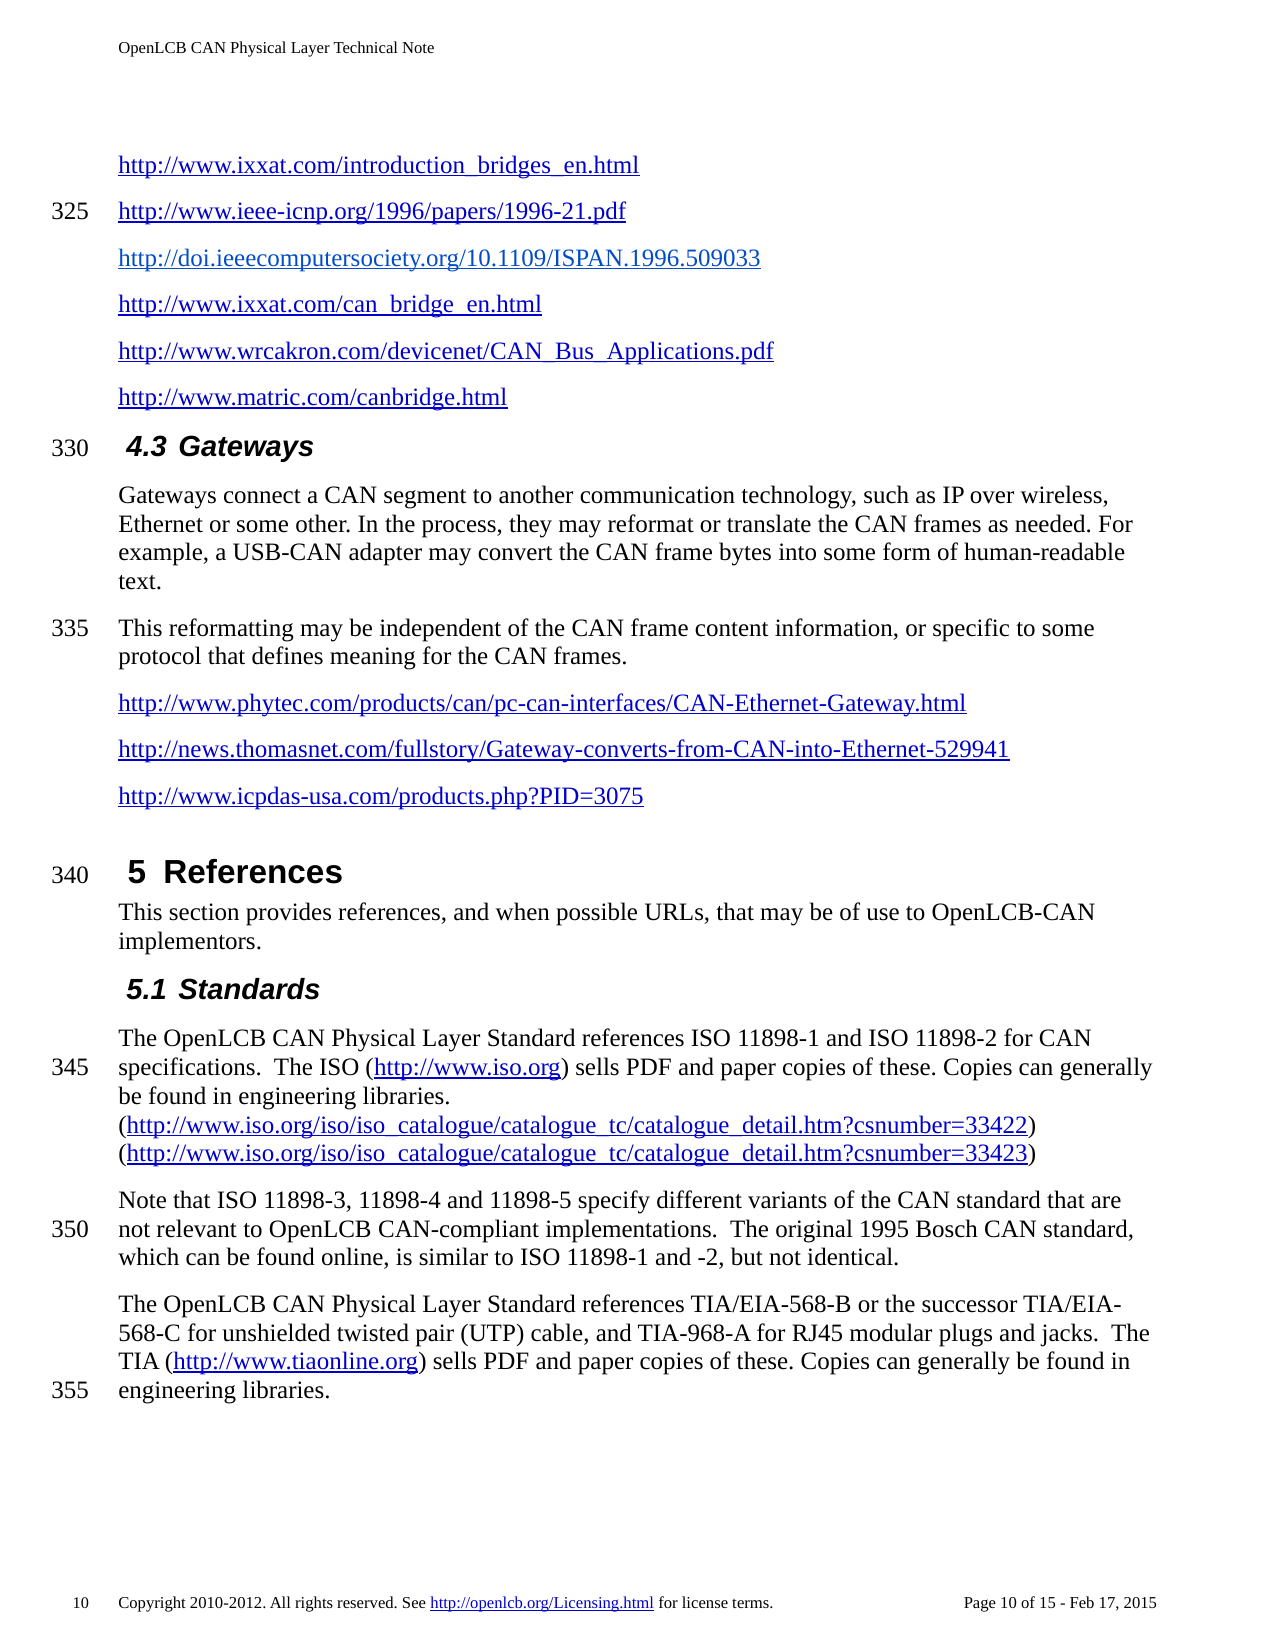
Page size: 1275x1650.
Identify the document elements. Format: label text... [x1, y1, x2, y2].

subtitle Gateways [118, 429, 1157, 462]
text http://www.ieee-icnp.org/1996/papers/1996-21.pdf [118, 196, 1157, 225]
text This section provides references, and when possible URLs, that may be of use to OpenLCB-CAN implementors. [118, 897, 1157, 954]
text http://doi.ieeecomputersociety.org/10.1109/ISPAN.1996.509033 [118, 243, 1157, 272]
text The OpenLCB CAN Physical Layer Standard references ISO 11898-1 and ISO 11898-2 for CAN specifications. The ISO (http://www.iso.org) sells PDF and paper copies of these. Copies can generally be found in engineering libraries. (http://www.iso.org/iso/iso_catalogue/catalogue_tc/catalogue_detail.htm?csnumber=33422) (http://www.iso.org/iso/iso_catalogue/catalogue_tc/catalogue_detail.htm?csnumber=33423) [118, 1023, 1157, 1167]
text http://www.matric.com/canbridge.html [118, 382, 1157, 411]
text Gateways connect a CAN segment to another communication technology, such as IP over wireless, Ethernet or some other. In the process, they may reformat or translate the CAN frames as needed. For example, a USB-CAN adapter may convert the CAN frame bytes into some form of human-readable text. [118, 480, 1157, 595]
text http://news.thomasnet.com/fullstory/Gateway-converts-from-CAN-into-Ethernet-529941 [118, 734, 1157, 763]
text This reformatting may be independent of the CAN frame content information, or specific to some protocol that defines meaning for the CAN frames. [118, 613, 1157, 670]
text The OpenLCB CAN Physical Layer Standard references TIA/EIA-568-B or the successor TIA/EIA- 568-C for unshielded twisted pair (UTP) cable, and TIA-968-A for RJ45 modular plugs and jacks. The TIA (http://www.tiaonline.org) sells PDF and paper copies of these. Copies can generally be found in engineering libraries. [118, 1289, 1157, 1404]
text http://www.icpdas-usa.com/products.php?PID=3075 [118, 781, 1157, 809]
text http://www.ixxat.com/introduction_bridges_en.html [118, 150, 1157, 179]
text Note that ISO 11898-3, 11898-4 and 11898-5 specify different variants of the CAN standard that are not relevant to OpenLCB CAN-compliant implementations. The original 1995 Bosch CAN standard, which can be found online, is similar to ISO 11898-1 and -2, but not identical. [118, 1185, 1157, 1271]
subtitle Standards [118, 972, 1157, 1006]
text http://www.wrcakron.com/devicenet/CAN_Bus_Applications.pdf [118, 336, 1157, 364]
text http://www.ixxat.com/can_bridge_en.html [118, 289, 1157, 318]
subtitle References [118, 852, 1157, 891]
text http://www.phytec.com/products/can/pc-can-interfaces/CAN-Ethernet-Gateway.html [118, 688, 1157, 717]
